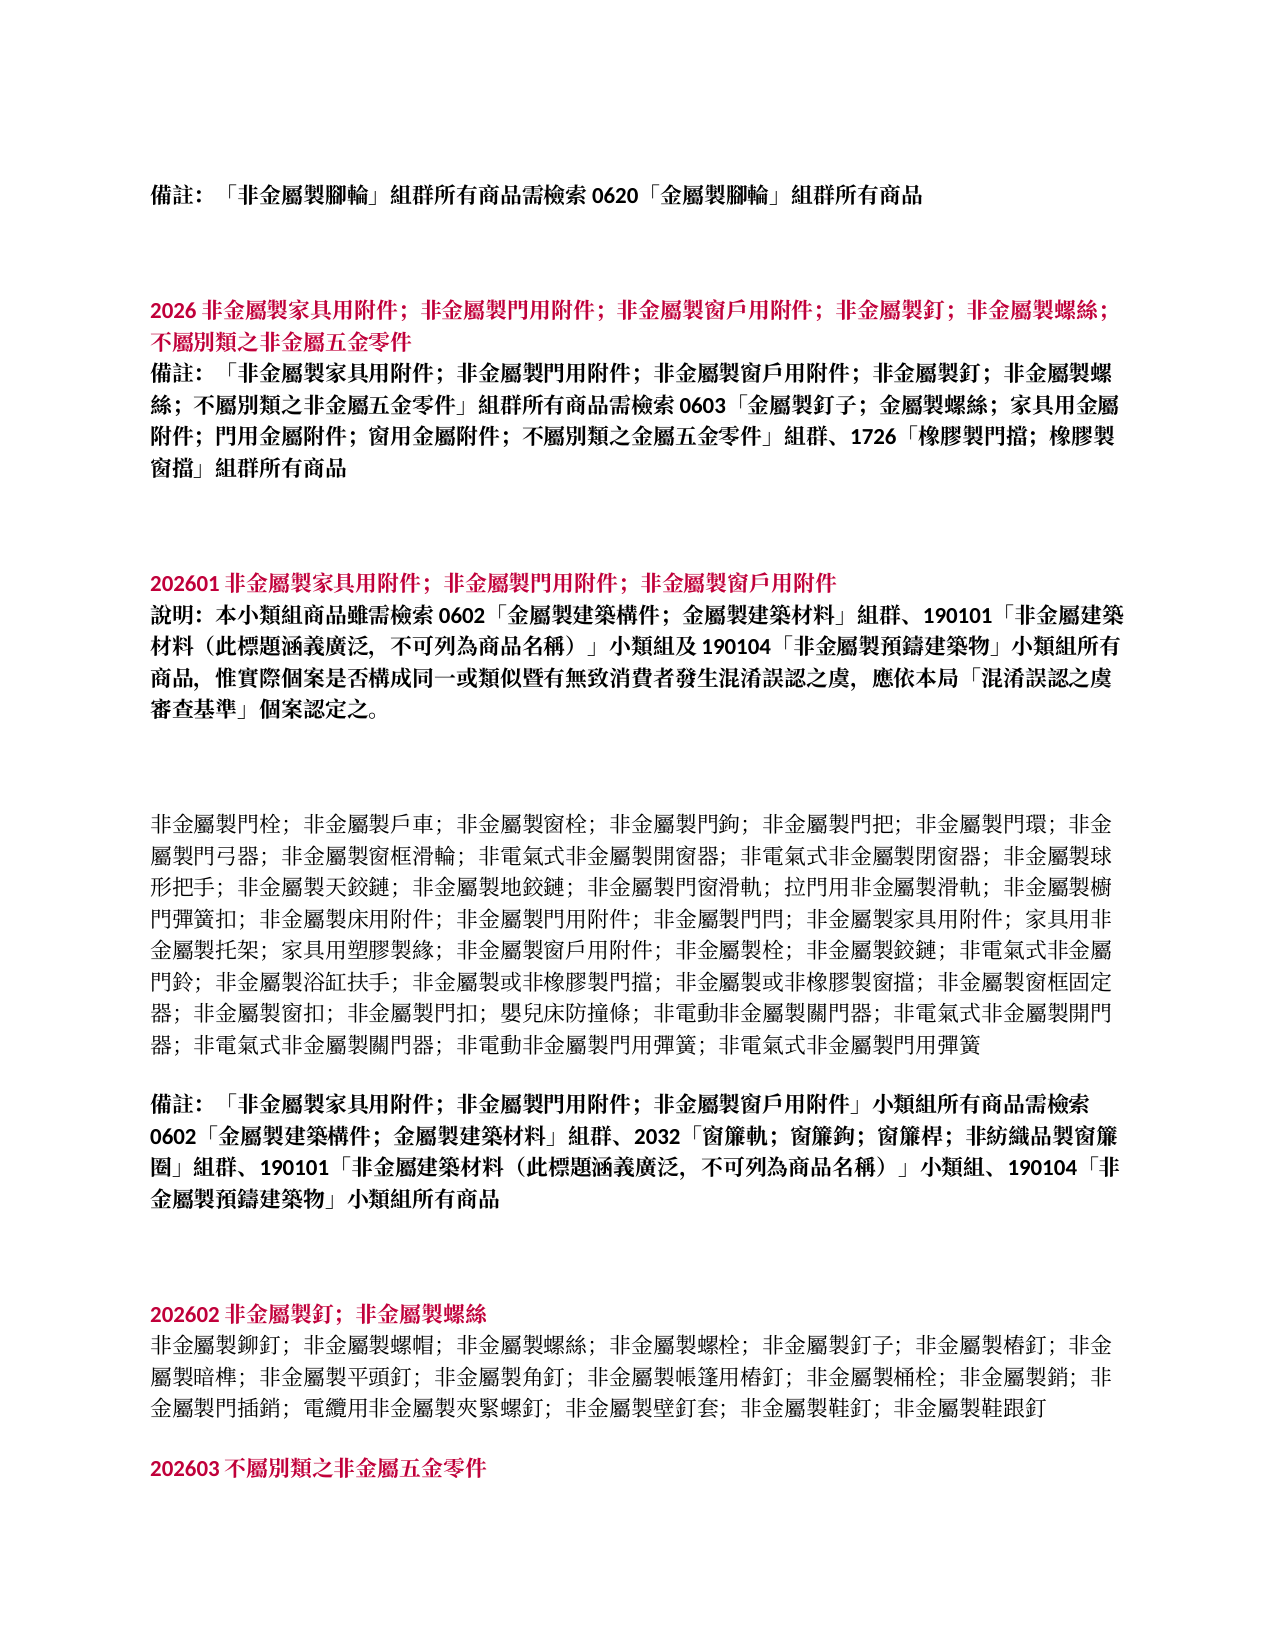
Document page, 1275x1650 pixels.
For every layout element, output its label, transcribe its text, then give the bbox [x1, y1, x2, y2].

text 說明：本小類組商品雖需檢索0602「金屬製建築構件；金屬製建築材料」組群、190101「非金屬建築材料（此標題涵義廣泛，不可列為商品名稱）」小類組及190104「非金屬製預鑄建築物」小類組所有商品，惟實際個案是否構成同一或類似暨有無致消費者發生混淆誤認之虞，應依本局「混淆誤認之虞審查基準」個案認定之。 [150, 598, 1125, 780]
text 非金屬製鉚釘；非金屬製螺帽；非金屬製螺絲；非金屬製螺栓；非金屬製釘子；非金屬製樁釘；非金屬製暗榫；非金屬製平頭釘；非金屬製角釘；非金屬製帳篷用樁釘；非金屬製桶栓；非金屬製銷；非金屬製門插銷；電纜用非金屬製夾緊螺釘；非金屬製壁釘套；非金屬製鞋釘；非金屬製鞋跟釘 [150, 1329, 1125, 1423]
text 備註：「非金屬製家具用附件；非金屬製門用附件；非金屬製窗戶用附件；非金屬製釘；非金屬製螺絲；不屬別類之非金屬五金零件」組群所有商品需檢索0603「金屬製釘子；金屬製螺絲；家具用金屬附件；門用金屬附件；窗用金屬附件；不屬別類之金屬五金零件」組群、1726「橡膠製門擋；橡膠製窗擋」組群所有商品 [150, 356, 1125, 538]
text 202602非金屬製釘；非金屬製螺絲 [150, 1269, 1125, 1329]
text 202603不屬別類之非金屬五金零件 [150, 1423, 1125, 1483]
text 非金屬製門栓；非金屬製戶車；非金屬製窗栓；非金屬製門鉤；非金屬製門把；非金屬製門環；非金屬製門弓器；非金屬製窗框滑輪；非電氣式非金屬製開窗器；非電氣式非金屬製閉窗器；非金屬製球形把手；非金屬製天鉸鏈；非金屬製地鉸鏈；非金屬製門窗滑軌；拉門用非金屬製滑軌；非金屬製櫥門彈簧扣；非金屬製床用附件；非金屬製門用附件；非金屬製門閂；非金屬製家具用附件；家具用非金屬製托架；家具用塑膠製緣；非金屬製窗戶用附件；非金屬製栓；非金屬製鉸鏈；非電氣式非金屬門鈴；非金屬製浴缸扶手；非金屬製或非橡膠製門擋；非金屬製或非橡膠製窗擋；非金屬製窗框固定器；非金屬製窗扣；非金屬製門扣；嬰兒床防撞條；非電動非金屬製關門器；非電氣式非金屬製開門器；非電氣式非金屬製關門器；非電動非金屬製門用彈簧；非電氣式非金屬製門用彈簧 [150, 780, 1125, 1059]
text 2026非金屬製家具用附件；非金屬製門用附件；非金屬製窗戶用附件；非金屬製釘；非金屬製螺絲；不屬別類之非金屬五金零件 [150, 266, 1125, 356]
text 備註：「非金屬製家具用附件；非金屬製門用附件；非金屬製窗戶用附件」小類組所有商品需檢索0602「金屬製建築構件；金屬製建築材料」組群、2032「窗簾軌；窗簾鉤；窗簾桿；非紡織品製窗簾圈」組群、190101「非金屬建築材料（此標題涵義廣泛，不可列為商品名稱）」小類組、190104「非金屬製預鑄建築物」小類組所有商品 [150, 1059, 1125, 1269]
text 202601非金屬製家具用附件；非金屬製門用附件；非金屬製窗戶用附件 [150, 538, 1125, 598]
text 備註：「非金屬製腳輪」組群所有商品需檢索0620「金屬製腳輪」組群所有商品 [150, 150, 1125, 266]
